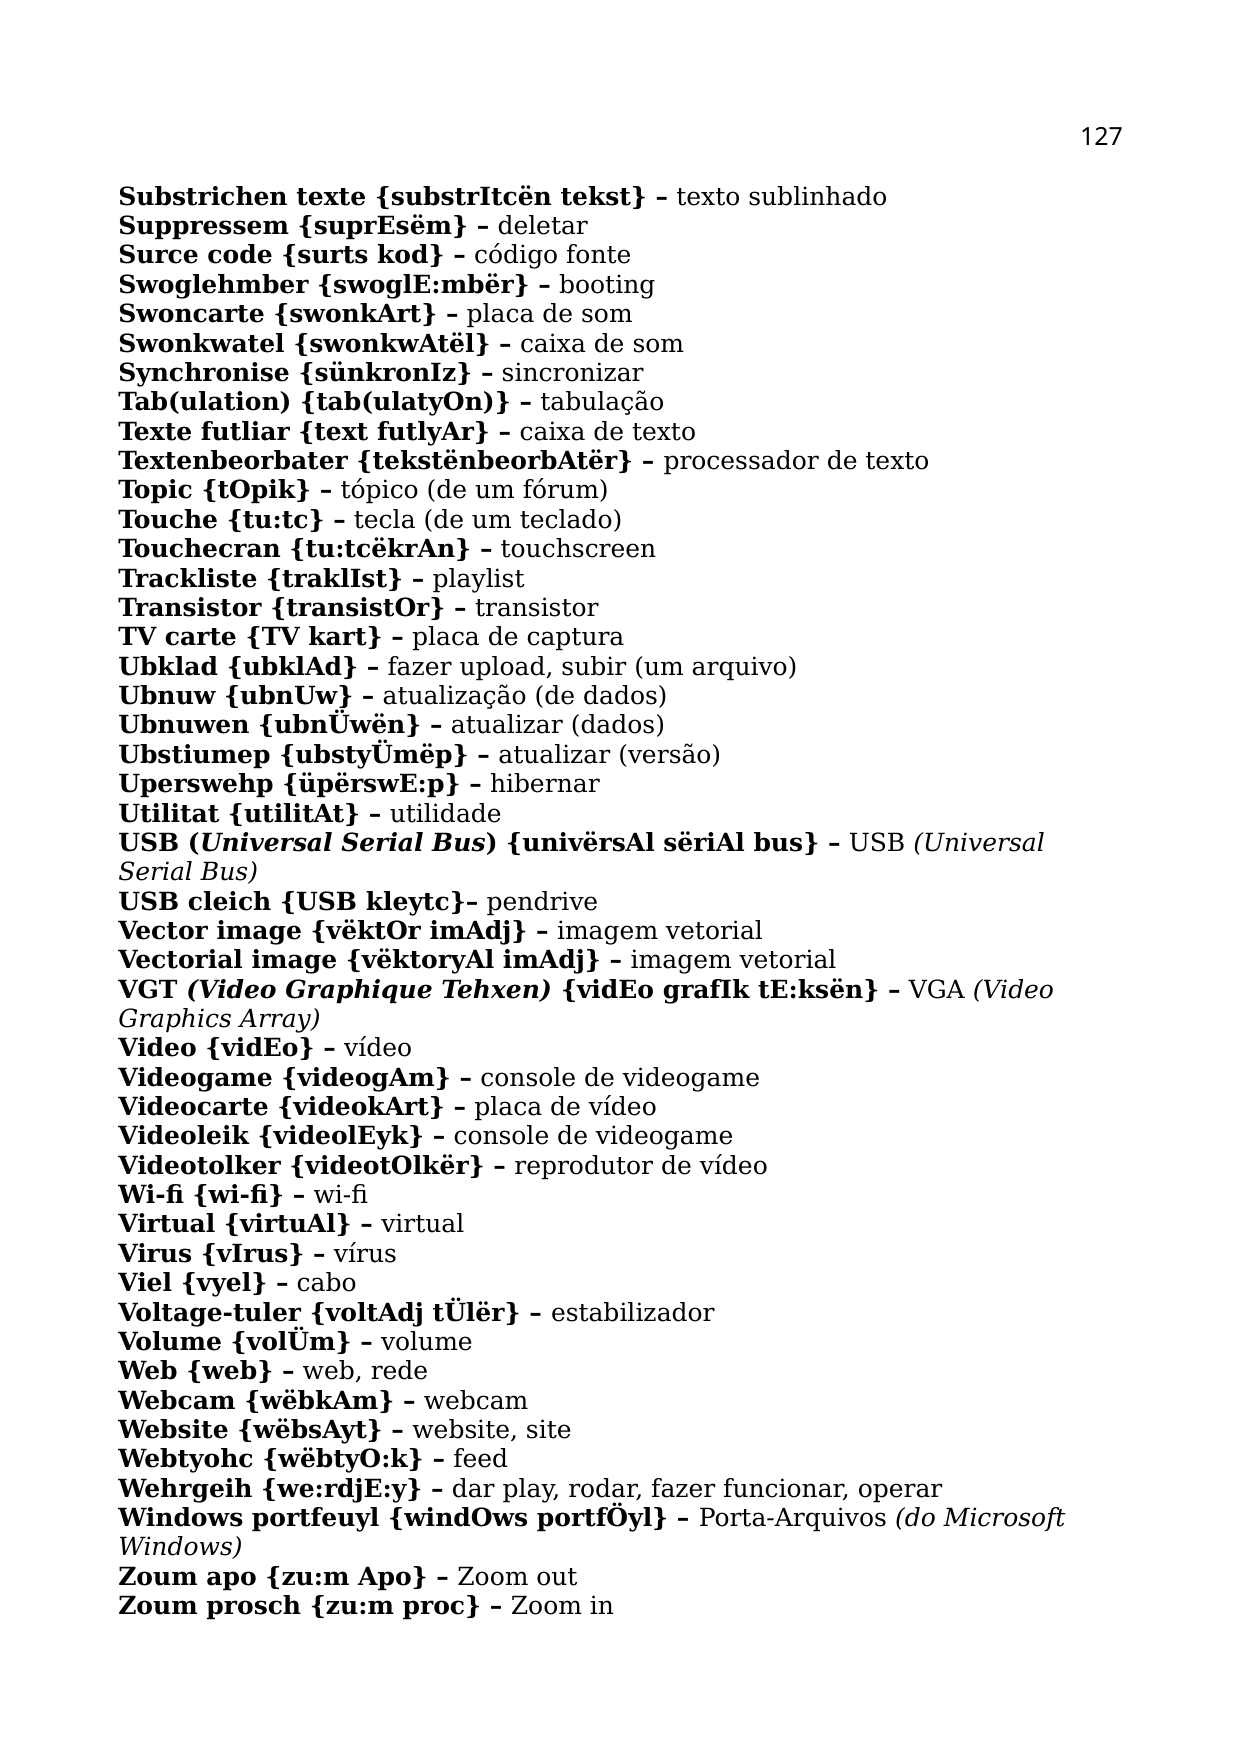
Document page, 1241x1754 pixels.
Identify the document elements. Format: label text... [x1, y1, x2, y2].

text Videotolker {videotOlkër} – reprodutor de vídeo [118, 1151, 1123, 1180]
text USB (Universal Serial Bus) {univërsAl sëriAl bus} – USB (Universal Serial Bus) [118, 828, 1123, 886]
text Swonkwatel {swonkwAtël} – caixa de som [118, 328, 1123, 358]
text Virus {vIrus} – vírus [118, 1239, 1123, 1268]
text Zoum prosch {zu:m proc} – Zoom in [118, 1591, 1123, 1620]
text Substrichen texte {substrItcën tekst} – texto sublinhado [118, 182, 1123, 211]
text Viel {vyel} – cabo [118, 1268, 1123, 1297]
text Webtyohc {wëbtyO:k} – feed [118, 1444, 1123, 1474]
text Touchecran {tu:tcëkrAn} – touchscreen [118, 534, 1123, 563]
text Videogame {videogAm} – console de videogame [118, 1062, 1123, 1092]
text Textenbeorbater {tekstënbeorbAtër} – processador de texto [118, 446, 1123, 475]
text TV carte {TV kart} – placa de captura [118, 622, 1123, 652]
text Ubklad {ubklAd} – fazer upload, subir (um arquivo) [118, 652, 1123, 681]
text Synchronise {sünkronIz} – sincronizar [118, 358, 1123, 387]
text Touche {tu:tc} – tecla (de um teclado) [118, 505, 1123, 534]
text Wi-fi {wi-fi} – wi-fi [118, 1180, 1123, 1209]
text Videocarte {videokArt} – placa de vídeo [118, 1092, 1123, 1121]
text Web {web} – web, rede [118, 1356, 1123, 1386]
text Ubnuw {ubnUw} – atualização (de dados) [118, 681, 1123, 710]
text Swoncarte {swonkArt} – placa de som [118, 299, 1123, 328]
text Zoum apo {zu:m Apo} – Zoom out [118, 1562, 1123, 1591]
text Surce code {surts kod} – código fonte [118, 240, 1123, 270]
text Swoglehmber {swoglE:mbër} – booting [118, 270, 1123, 299]
text Uperswehp {üpërswE:p} – hibernar [118, 769, 1123, 798]
text Vectorial image {vëktoryAl imAdj} – imagem vetorial [118, 945, 1123, 974]
text Trackliste {traklIst} – playlist [118, 563, 1123, 593]
text Tab(ulation) {tab(ulatyOn)} – tabulação [118, 387, 1123, 417]
text Webcam {wëbkAm} – webcam [118, 1386, 1123, 1415]
text Windows portfeuyl {windOws portfÖyl} – Porta-Arquivos (do Microsoft Windows) [118, 1503, 1123, 1562]
text Transistor {transistOr} – transistor [118, 593, 1123, 622]
text Videoleik {videolEyk} – console de videogame [118, 1121, 1123, 1151]
text Virtual {virtuAl} – virtual [118, 1209, 1123, 1239]
text Volume {volÜm} – volume [118, 1327, 1123, 1356]
text Ubnuwen {ubnÜwën} – atualizar (dados) [118, 710, 1123, 740]
text USB cleich {USB kleytc}– pendrive [118, 886, 1123, 916]
text Utilitat {utilitAt} – utilidade [118, 798, 1123, 828]
text Voltage-tuler {voltAdj tÜlër} – estabilizador [118, 1297, 1123, 1327]
text Wehrgeih {we:rdjE:y} – dar play, rodar, fazer funcionar, operar [118, 1474, 1123, 1503]
text Ubstiumep {ubstyÜmëp} – atualizar (versão) [118, 740, 1123, 769]
text Texte futliar {text futlyAr} – caixa de texto [118, 417, 1123, 446]
text VGT (Video Graphique Tehxen) {vidEo grafIk tE:ksën} – VGA (Video Graphics Array) [118, 974, 1123, 1033]
text Video {vidEo} – vídeo [118, 1033, 1123, 1062]
text Vector image {vëktOr imAdj} – imagem vetorial [118, 916, 1123, 945]
text Suppressem {suprEsëm} – deletar [118, 211, 1123, 240]
text Website {wëbsAyt} – website, site [118, 1415, 1123, 1444]
text Topic {tOpik} – tópico (de um fórum) [118, 475, 1123, 505]
